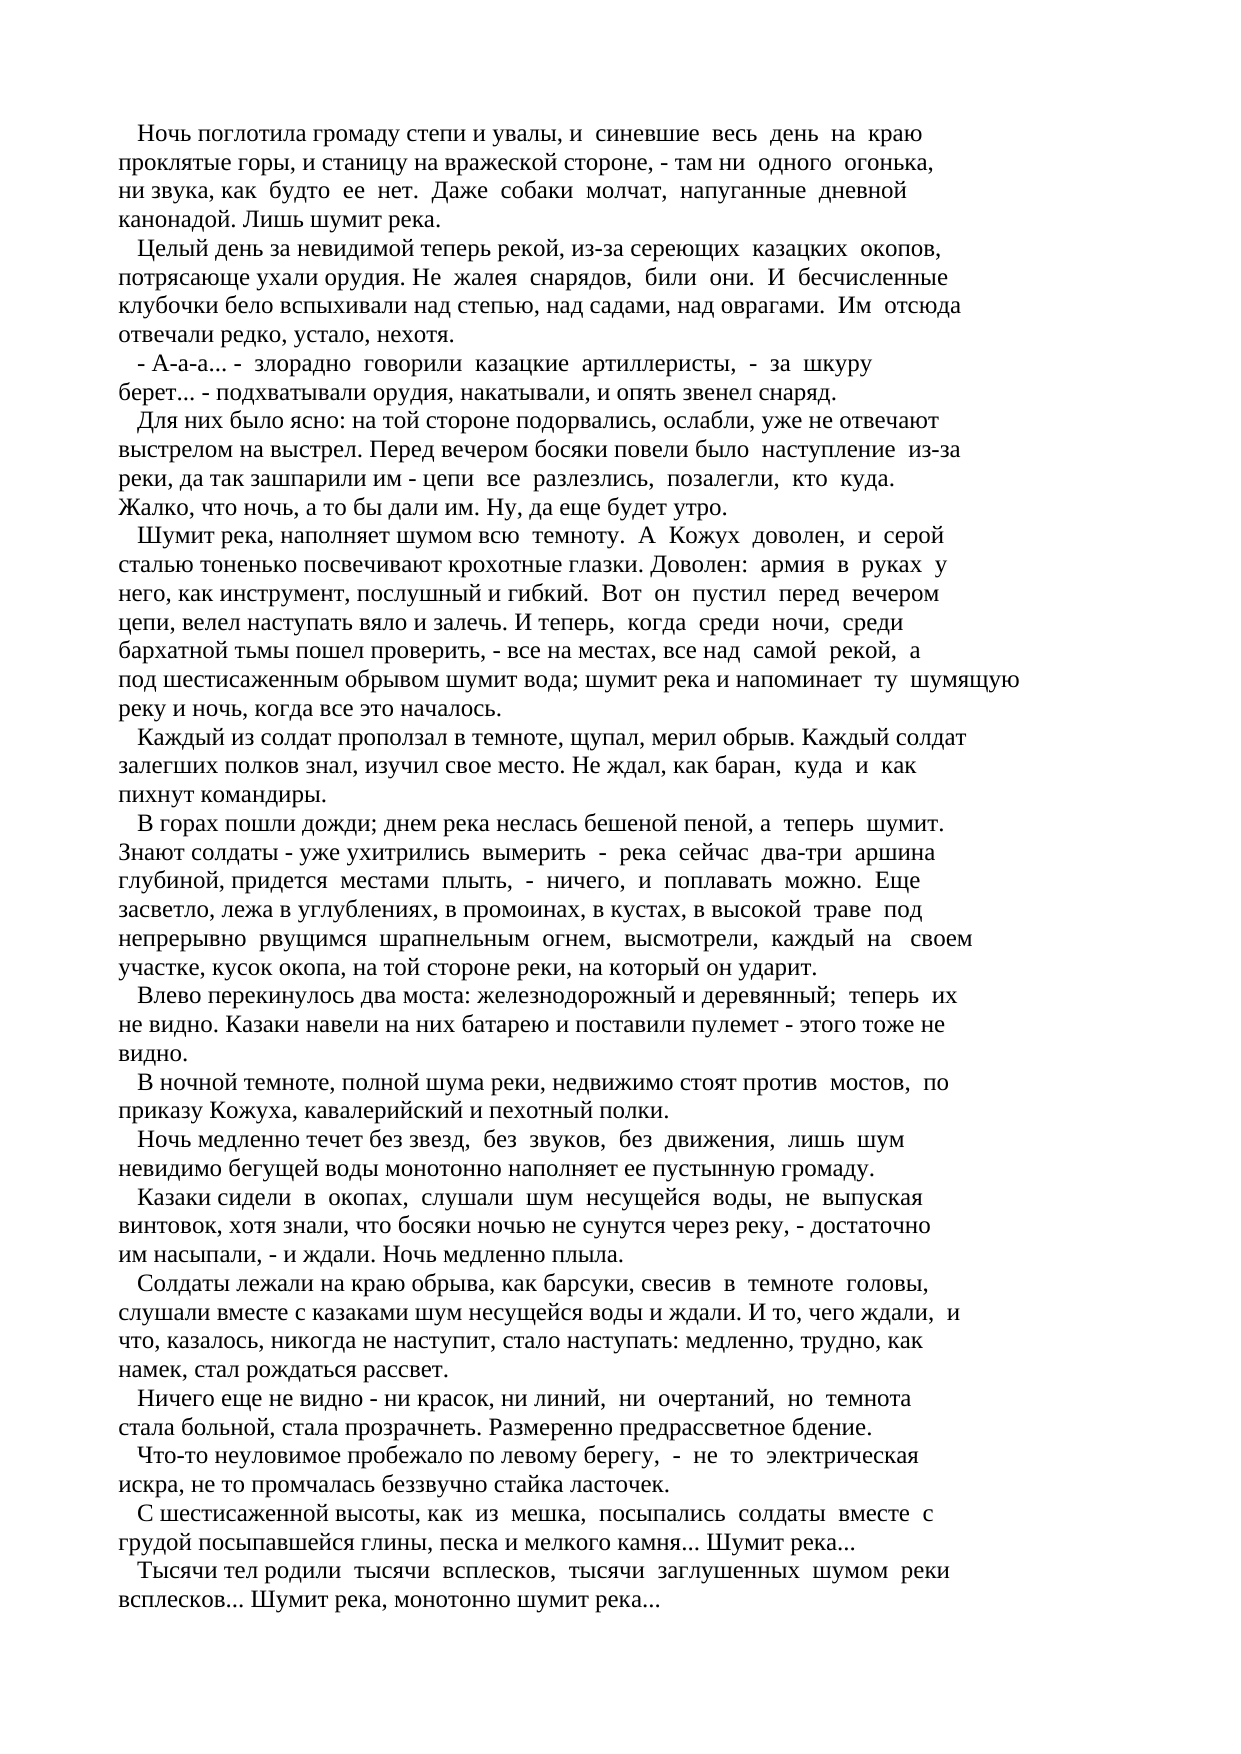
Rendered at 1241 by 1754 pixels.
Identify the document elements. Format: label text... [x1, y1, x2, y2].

text В ночной темноте, полной шума реки, недвижимо стоят против мостов, по [118, 1067, 1122, 1096]
text винтовок, хотя знали, что босяки ночью не сунутся через реку, - достаточно [118, 1211, 1122, 1239]
text сталью тоненько посвечивают крохотные глазки. Доволен: армия в руках у [118, 549, 1122, 578]
text потрясающе ухали орудия. Не жалея снарядов, били они. И бесчисленные [118, 262, 1122, 291]
text залегших полков знал, изучил свое место. Не ждал, как баран, куда и как [118, 751, 1122, 779]
text реку и ночь, когда все это началось. [118, 693, 1122, 722]
text засветло, лежа в углублениях, в промоинах, в кустах, в высокой траве под [118, 894, 1122, 923]
text берет... - подхватывали орудия, накатывали, и опять звенел снаряд. [118, 377, 1122, 406]
text него, как инструмент, послушный и гибкий. Вот он пустил перед вечером [118, 578, 1122, 607]
text В горах пошли дожди; днем река неслась бешеной пеной, а теперь шумит. [118, 808, 1122, 837]
text им насыпали, - и ждали. Ночь медленно плыла. [118, 1239, 1122, 1268]
text Каждый из солдат проползал в темноте, щупал, мерил обрыв. Каждый солдат [118, 722, 1122, 751]
text стала больной, стала прозрачнеть. Размеренно предрассветное бдение. [118, 1412, 1122, 1441]
text Ночь медленно течет без звезд, без звуков, без движения, лишь шум [118, 1124, 1122, 1153]
text слушали вместе с казаками шум несущейся воды и ждали. И то, чего ждали, и [118, 1297, 1122, 1326]
text клубочки бело вспыхивали над степью, над садами, над оврагами. Им отсюда [118, 291, 1122, 319]
text проклятые горы, и станицу на вражеской стороне, - там ни одного огонька, [118, 147, 1122, 176]
text Шумит река, наполняет шумом всю темноту. А Кожух доволен, и серой [118, 521, 1122, 549]
text невидимо бегущей воды монотонно наполняет ее пустынную громаду. [118, 1153, 1122, 1182]
text - А-а-а... - злорадно говорили казацкие артиллеристы, - за шкуру [118, 348, 1122, 377]
text Казаки сидели в окопах, слушали шум несущейся воды, не выпуская [118, 1182, 1122, 1211]
text глубиной, придется местами плыть, - ничего, и поплавать можно. Еще [118, 866, 1122, 894]
text Ничего еще не видно - ни красок, ни линий, ни очертаний, но темнота [118, 1383, 1122, 1412]
text не видно. Казаки навели на них батарею и поставили пулемет - этого тоже не [118, 1009, 1122, 1038]
text С шестисаженной высоты, как из мешка, посыпались солдаты вместе с [118, 1498, 1122, 1527]
text выстрелом на выстрел. Перед вечером босяки повели было наступление из-за [118, 434, 1122, 463]
text реки, да так зашпарили им - цепи все разлезлись, позалегли, кто куда. [118, 463, 1122, 492]
text канонадой. Лишь шумит река. [118, 204, 1122, 233]
text Для них было ясно: на той стороне подорвались, ослабли, уже не отвечают [118, 406, 1122, 434]
text искра, не то промчалась беззвучно стайка ласточек. [118, 1469, 1122, 1498]
text пихнут командиры. [118, 779, 1122, 808]
text видно. [118, 1038, 1122, 1067]
text Жалко, что ночь, а то бы дали им. Ну, да еще будет утро. [118, 492, 1122, 521]
text всплесков... Шумит река, монотонно шумит река... [118, 1584, 1122, 1613]
text под шестисаженным обрывом шумит вода; шумит река и напоминает ту шумящую [118, 664, 1122, 693]
text намек, стал рождаться рассвет. [118, 1354, 1122, 1383]
text приказу Кожуха, кавалерийский и пехотный полки. [118, 1096, 1122, 1124]
text Что-то неуловимое пробежало по левому берегу, - не то электрическая [118, 1441, 1122, 1469]
text Целый день за невидимой теперь рекой, из-за сереющих казацких окопов, [118, 233, 1122, 262]
text бархатной тьмы пошел проверить, - все на местах, все над самой рекой, а [118, 636, 1122, 664]
text Солдаты лежали на краю обрыва, как барсуки, свесив в темноте головы, [118, 1268, 1122, 1297]
text участке, кусок окопа, на той стороне реки, на который он ударит. [118, 952, 1122, 981]
text отвечали редко, устало, нехотя. [118, 319, 1122, 348]
text непрерывно рвущимся шрапнельным огнем, высмотрели, каждый на своем [118, 923, 1122, 952]
text Ночь поглотила громаду степи и увалы, и синевшие весь день на краю [118, 118, 1122, 147]
text цепи, велел наступать вяло и залечь. И теперь, когда среди ночи, среди [118, 607, 1122, 636]
text Влево перекинулось два моста: железнодорожный и деревянный; теперь их [118, 981, 1122, 1009]
text Тысячи тел родили тысячи всплесков, тысячи заглушенных шумом реки [118, 1556, 1122, 1584]
text грудой посыпавшейся глины, песка и мелкого камня... Шумит река... [118, 1527, 1122, 1556]
text Знают солдаты - уже ухитрились вымерить - река сейчас два-три аршина [118, 837, 1122, 866]
text что, казалось, никогда не наступит, стало наступать: медленно, трудно, как [118, 1326, 1122, 1354]
text ни звука, как будто ее нет. Даже собаки молчат, напуганные дневной [118, 176, 1122, 204]
